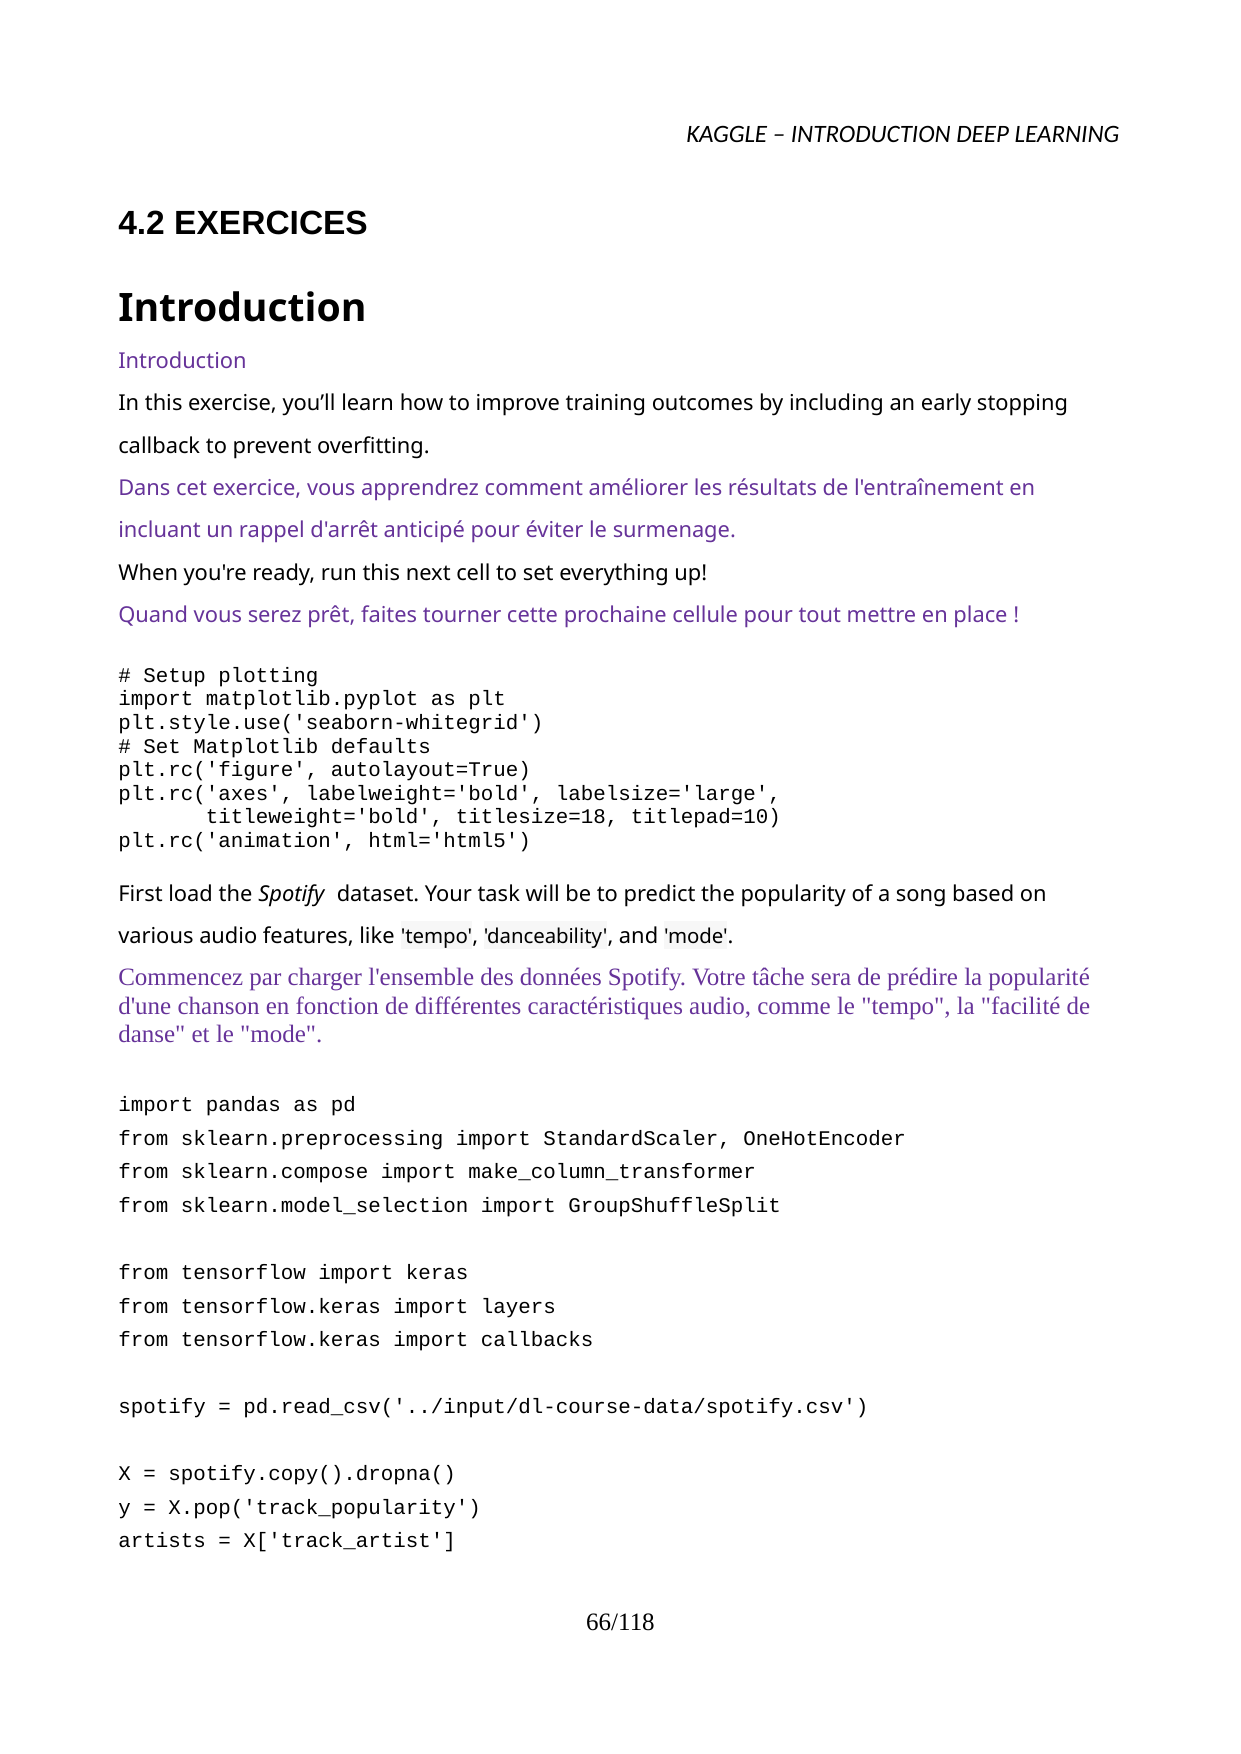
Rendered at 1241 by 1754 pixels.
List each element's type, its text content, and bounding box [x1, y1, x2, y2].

text artists = X['track_artist'] [118, 1530, 1122, 1554]
text from tensorflow.keras import layers [118, 1296, 1122, 1319]
text Commencez par charger l'ensemble des données Spotify. Votre tâche sera de prédire la popularité d'une chanson en fonction de différentes caractéristiques audio, comme le "tempo", la "facilité de danse" et le "mode". [118, 962, 1122, 1048]
text plt.rc('figure', autolayout=True) [118, 759, 1122, 783]
text plt.style.use('seaborn-whitegrid') [118, 712, 1122, 736]
text Quand vous serez prêt, faites tourner cette prochaine cellule pour tout mettre en place ! [118, 599, 1122, 628]
text from sklearn.model_selection import GroupShuffleSplit [118, 1195, 1122, 1219]
text In this exercise, you’ll learn how to improve training outcomes by including an early stopping callback to prevent overfitting. [118, 387, 1122, 459]
text # Setup plotting [118, 665, 1122, 688]
text plt.rc('animation', html='html5') [118, 830, 1122, 854]
text titleweight='bold', titlesize=18, titlepad=10) [118, 807, 1122, 830]
text from sklearn.compose import make_column_transformer [118, 1161, 1122, 1185]
text from sklearn.preprocessing import StandardScaler, OneHotEncoder [118, 1128, 1122, 1152]
text from tensorflow import keras [118, 1262, 1122, 1286]
text plt.rc('axes', labelweight='bold', labelsize='large', [118, 783, 1122, 807]
subtitle Introduction [118, 279, 1122, 332]
text When you're ready, run this next cell to set everything up! [118, 556, 1122, 586]
text Introduction [118, 345, 1122, 375]
text # Set Matplotlib defaults [118, 736, 1122, 759]
text import pandas as pd [118, 1094, 1122, 1118]
subtitle 4.2 EXERCICES [118, 203, 1122, 242]
text import matplotlib.pyplot as plt [118, 688, 1122, 712]
text Dans cet exercice, vous apprendrez comment améliorer les résultats de l'entraînement en incluant un rappel d'arrêt anticipé pour éviter le surmenage. [118, 472, 1122, 544]
text from tensorflow.keras import callbacks [118, 1329, 1122, 1353]
text spotify = pd.read_csv('../input/dl-course-data/spotify.csv') [118, 1396, 1122, 1420]
text First load the Spotify dataset. Your task will be to predict the popularity of a song based on various audio features, like 'tempo', 'danceability', and 'mode'. [118, 877, 1122, 949]
text X = spotify.copy().dropna() [118, 1463, 1122, 1487]
text y = X.pop('track_popularity') [118, 1497, 1122, 1521]
